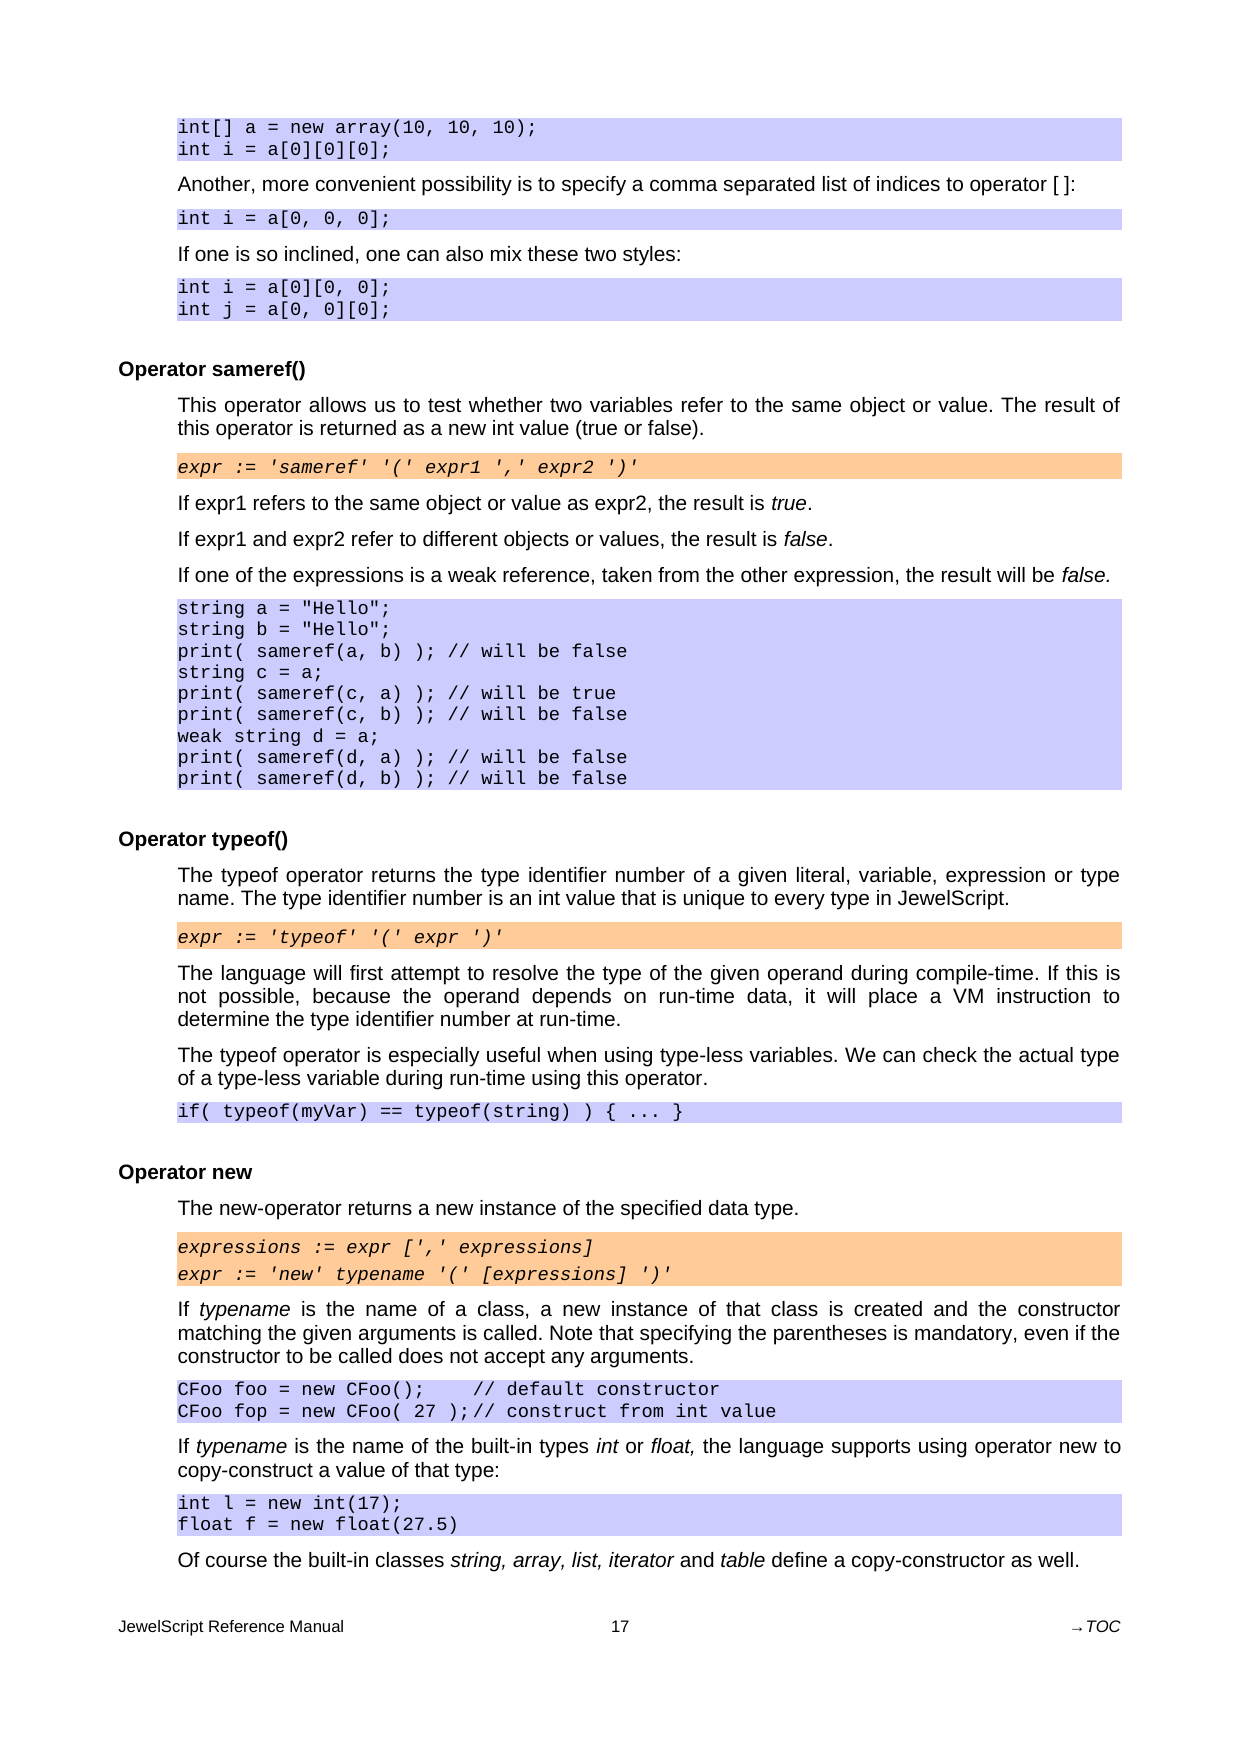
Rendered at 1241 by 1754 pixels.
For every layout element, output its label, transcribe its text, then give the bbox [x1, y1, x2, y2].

text This operator allows us to test whether two variables refer to the same object or value. The result of this operator is returned as a new int value (true or false). [177, 394, 1122, 440]
subtitle Operator sameref() [118, 358, 1122, 381]
text Of course the built-in classes string, array, list, iterator and table define a copy-constructor as well. [177, 1549, 1122, 1572]
text The new-operator returns a new instance of the specified data type. [177, 1197, 1122, 1220]
text int i = a[0, 0, 0]; [177, 209, 1122, 230]
text if( typeof(myVar) == typeof(string) ) { ... } [177, 1102, 1122, 1123]
text If typename is the name of a class, a new instance of that class is created and the constructor matching the given arguments is called. Note that specifying the parentheses is mandatory, even if the constructor to be called does not accept any arguments. [177, 1298, 1122, 1368]
text expr := 'sameref' '(' expr1 ',' expr2 ')' [177, 453, 1122, 479]
text If expr1 refers to the same object or value as expr2, the result is true. [177, 492, 1122, 515]
text Another, more convenient possibility is to specify a comma separated list of indices to operator [ ]: [177, 173, 1122, 196]
text If typename is the name of the built-in types int or float, the language supports using operator new to copy-construct a value of that type: [177, 1435, 1122, 1481]
text string a = "Hello"; string b = "Hello"; print( sameref(a, b) ); // will be false string c = a; print( sameref(c, a) ); // will be true print( sameref(c, b) ); // will be false weak string d = a; print( sameref(d, a) ); // will be false print( sameref(d, b) ); // will be false [177, 599, 1122, 790]
subtitle Operator new [118, 1161, 1122, 1184]
text expr := 'typeof' '(' expr ')' [177, 922, 1122, 949]
text expressions := expr [',' expressions] expr := 'new' typename '(' [expressions] ')' [177, 1232, 1122, 1286]
text int i = a[0][0, 0]; int j = a[0, 0][0]; [177, 278, 1122, 321]
text The typeof operator is especially useful when using type-less variables. We can check the actual type of a type-less variable during run-time using this operator. [177, 1043, 1122, 1090]
text If one of the expressions is a weak reference, taken from the other expression, the result will be false. [177, 563, 1122, 586]
text If one is so inclined, one can also mix these two styles: [177, 242, 1122, 266]
subtitle Operator typeof() [118, 827, 1122, 851]
text The language will first attempt to resolve the type of the given operand during compile-time. If this is not possible, because the operand depends on run-time data, it will place a VM instruction to determine the type identifier number at run-time. [177, 961, 1122, 1031]
text int l = new int(17); float f = new float(27.5) [177, 1494, 1122, 1536]
text If expr1 and expr2 refer to different objects or values, the result is false. [177, 527, 1122, 551]
text int[] a = new array(10, 10, 10); int i = a[0][0][0]; [177, 118, 1122, 161]
text CFoo foo = new CFoo(); // default constructor CFoo fop = new CFoo( 27 ); // construct from int value [177, 1380, 1122, 1423]
text The typeof operator returns the type identifier number of a given literal, variable, expression or type name. The type identifier number is an int value that is unique to every type in JewelScript. [177, 863, 1122, 910]
